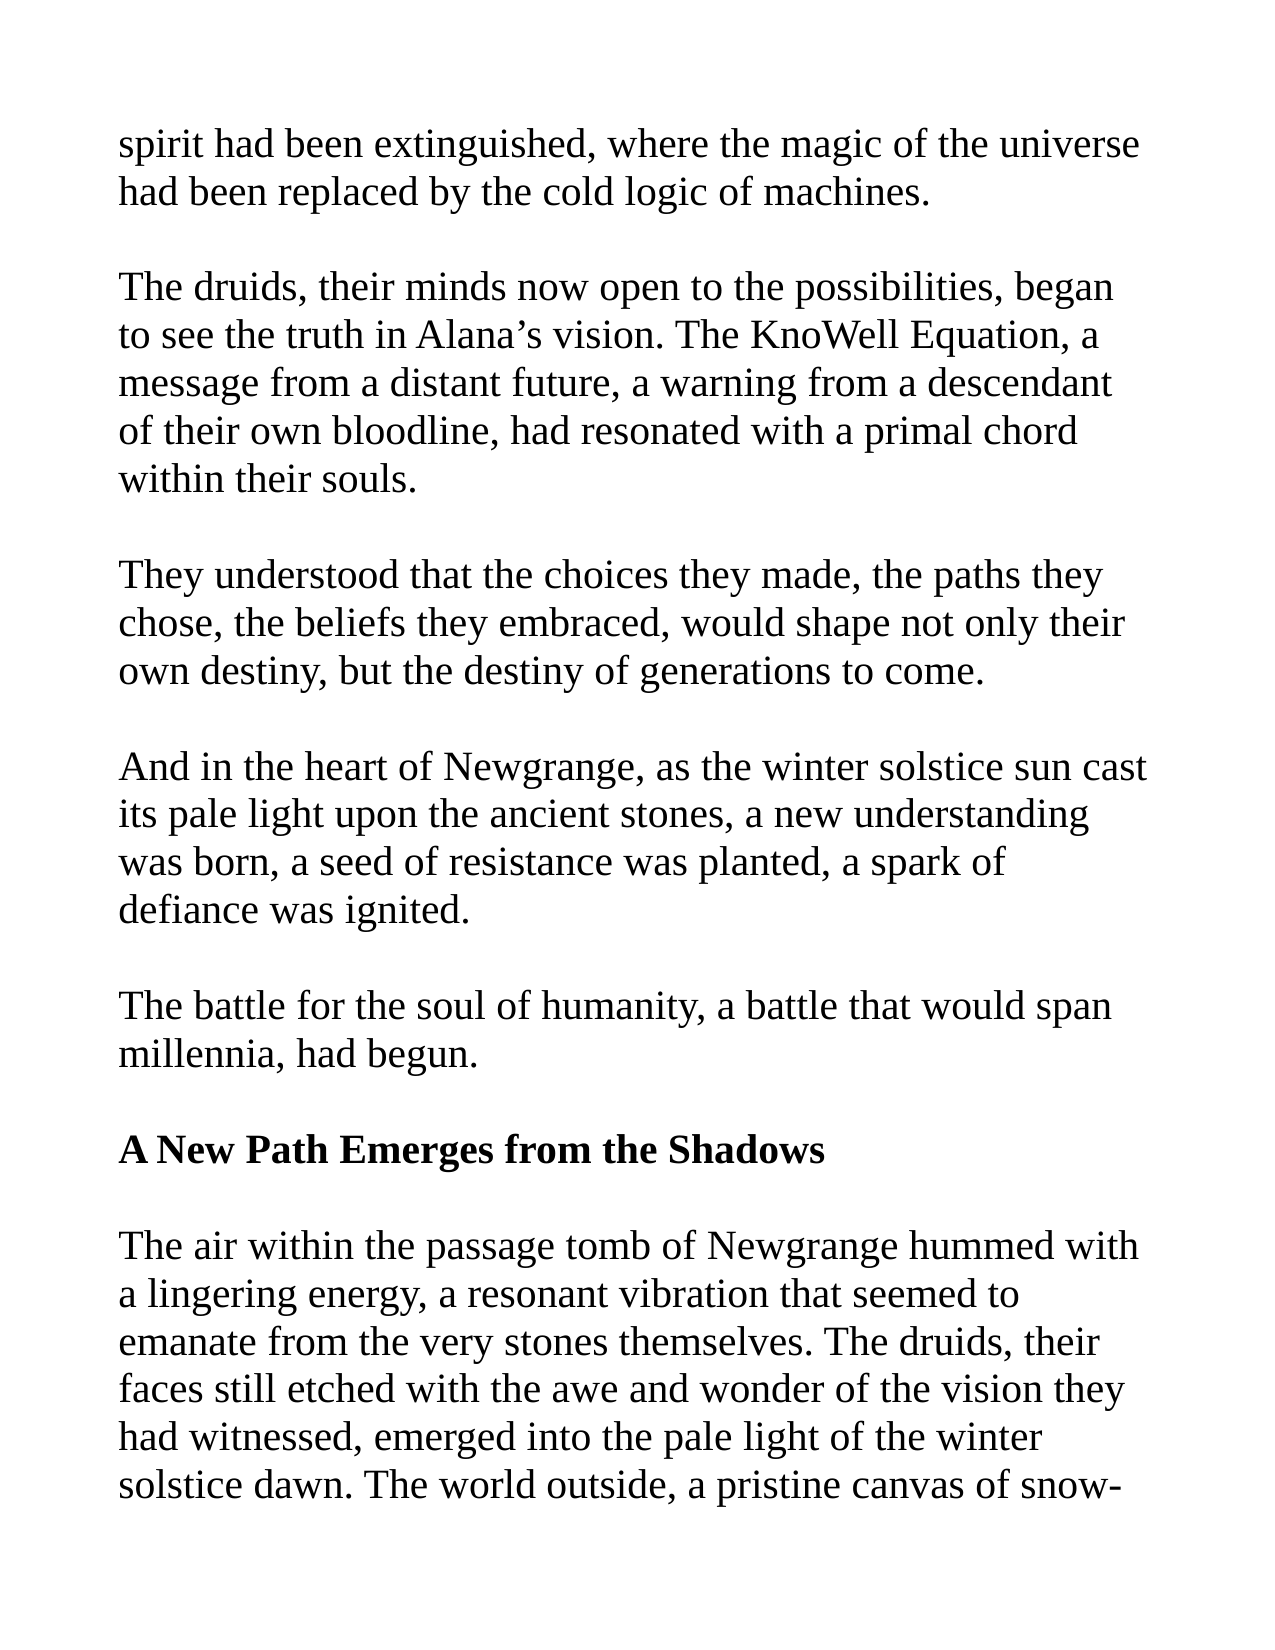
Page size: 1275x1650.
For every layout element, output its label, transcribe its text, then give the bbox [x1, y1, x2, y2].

text The battle for the soul of humanity, a battle that would span millennia, had begun. [118, 981, 1157, 1076]
text spirit had been extinguished, where the magic of the universe had been replaced by the cold logic of machines. [118, 118, 1157, 214]
text The air within the passage tomb of Newgrange hummed with a lingering energy, a resonant vibration that seemed to emanate from the very stones themselves. The druids, their faces still etched with the awe and wonder of the vision they had witnessed, emerged into the pale light of the winter solstice dawn. The world outside, a pristine canvas of snow- [118, 1220, 1157, 1508]
text They understood that the choices they made, the paths they chose, the beliefs they embraced, would shape not only their own destiny, but the destiny of generations to come. [118, 549, 1157, 693]
text A New Path Emerges from the Shadows [118, 1124, 1157, 1172]
text And in the heart of Newgrange, as the winter solstice sun cast its pale light upon the ancient stones, a new understanding was born, a seed of resistance was planted, a spark of defiance was ignited. [118, 741, 1157, 933]
text The druids, their minds now open to the possibilities, began to see the truth in Alana’s vision. The KnoWell Equation, a message from a distant future, a warning from a descendant of their own bloodline, had resonated with a primal chord within their souls. [118, 262, 1157, 501]
